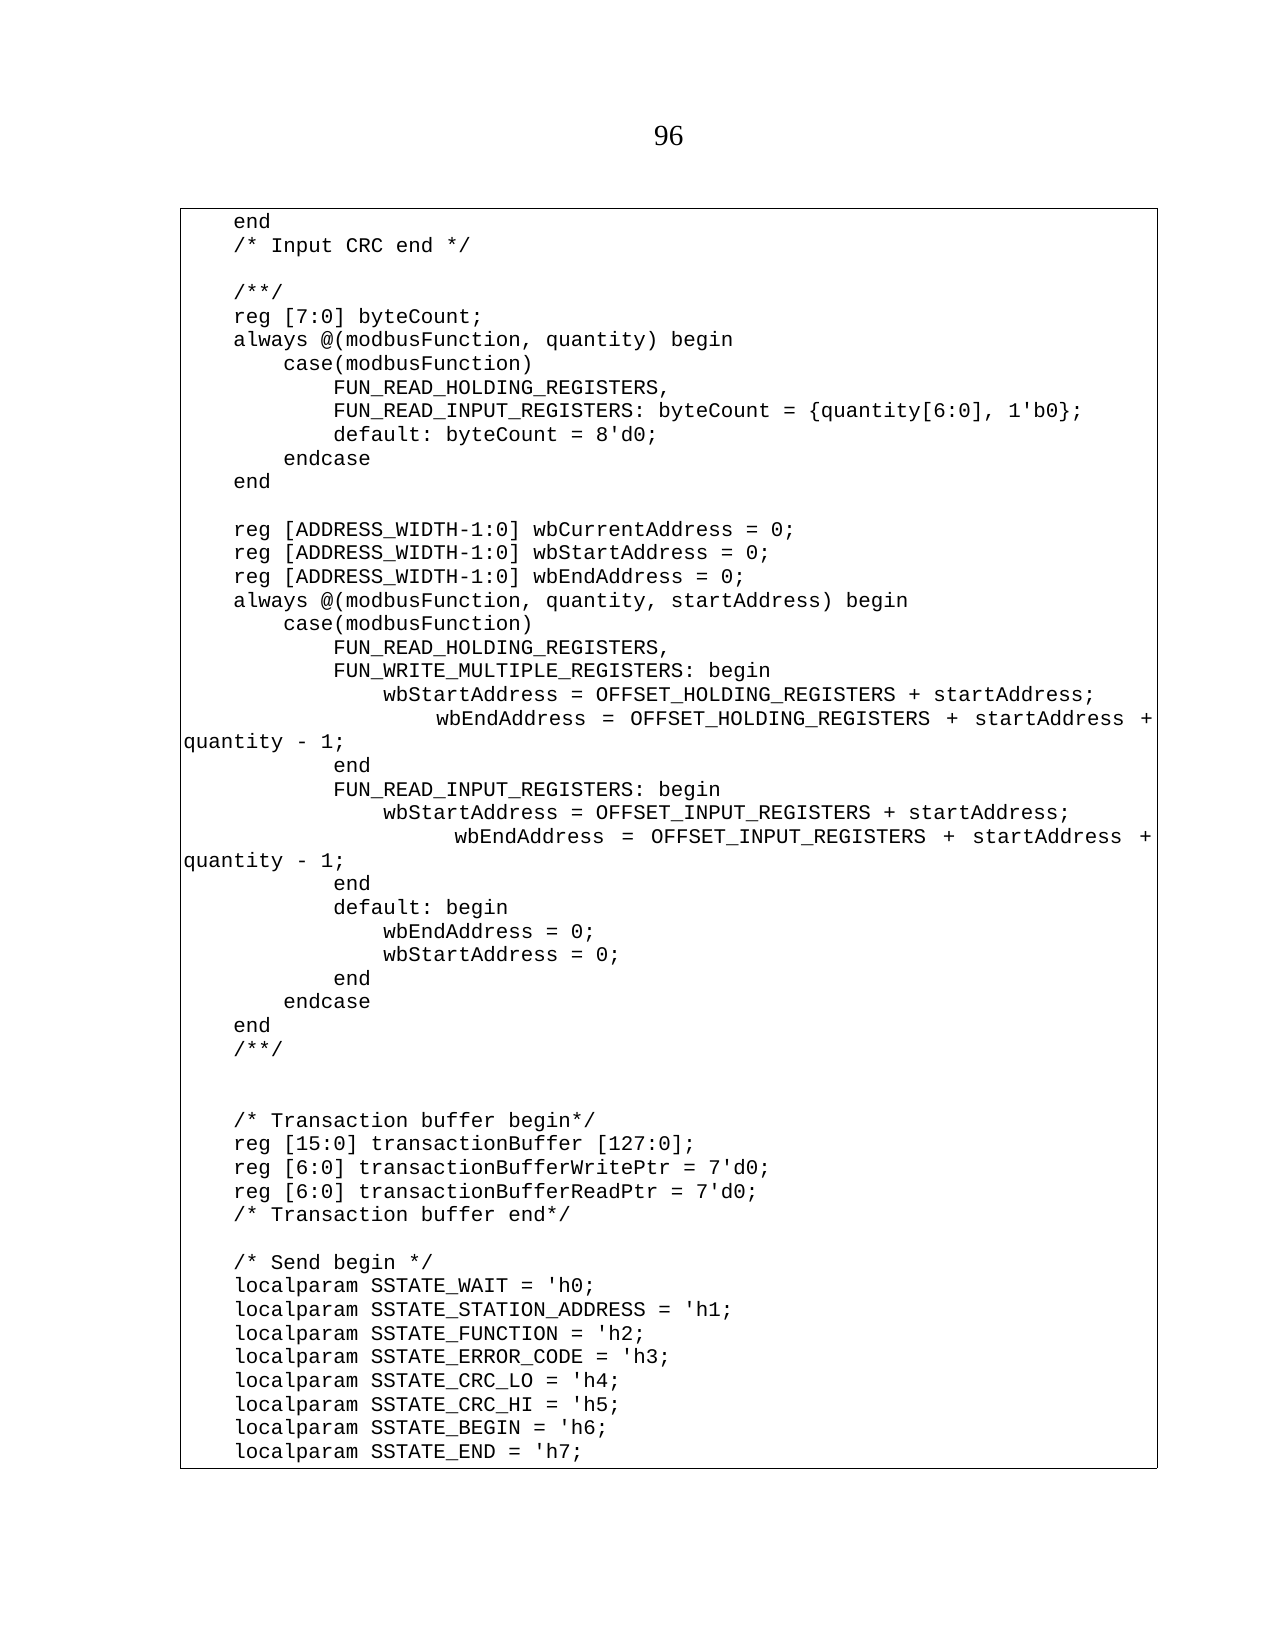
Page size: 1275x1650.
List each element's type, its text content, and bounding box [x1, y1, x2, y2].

text reg [15:0] transactionBuffer [127:0]; [181, 1130, 1157, 1154]
text reg [ADDRESS_WIDTH-1:0] wbEndAddress = 0; [181, 563, 1157, 586]
text localparam SSTATE_BEGIN = 'h6; [181, 1414, 1157, 1438]
text default: byteCount = 8'd0; [181, 421, 1157, 444]
text case(modbusFunction) [181, 350, 1157, 374]
text always @(modbusFunction, quantity, startAddress) begin [181, 586, 1157, 610]
text localparam SSTATE_WAIT = 'h0; [181, 1272, 1157, 1296]
text /* Send begin */ [181, 1248, 1157, 1272]
text end [181, 870, 1157, 894]
text reg [7:0] byteCount; [181, 303, 1157, 326]
text reg [ADDRESS_WIDTH-1:0] wbStartAddress = 0; [181, 539, 1157, 563]
text FUN_READ_HOLDING_REGISTERS, [181, 374, 1157, 397]
text end [181, 468, 1157, 495]
text wbStartAddress = OFFSET_INPUT_REGISTERS + startAddress; [181, 799, 1157, 823]
text always @(modbusFunction, quantity) begin [181, 326, 1157, 350]
text wbStartAddress = 0; [181, 941, 1157, 965]
text end [181, 752, 1157, 776]
text FUN_READ_HOLDING_REGISTERS, [181, 634, 1157, 657]
text wbEndAddress = OFFSET_HOLDING_REGISTERS + startAddress + quantity - 1; [181, 705, 1157, 752]
text localparam SSTATE_END = 'h7; [181, 1438, 1157, 1468]
text /**/ [181, 1036, 1157, 1062]
text /* Transaction buffer begin*/ [181, 1107, 1157, 1130]
text wbEndAddress = 0; [181, 917, 1157, 941]
text localparam SSTATE_ERROR_CODE = 'h3; [181, 1343, 1157, 1367]
text localparam SSTATE_STATION_ADDRESS = 'h1; [181, 1296, 1157, 1319]
text case(modbusFunction) [181, 610, 1157, 634]
text end [181, 1012, 1157, 1036]
text end [181, 209, 1157, 232]
text reg [6:0] transactionBufferReadPtr = 7'd0; [181, 1178, 1157, 1201]
text /**/ [181, 279, 1157, 303]
text reg [6:0] transactionBufferWritePtr = 7'd0; [181, 1154, 1157, 1178]
text FUN_READ_INPUT_REGISTERS: begin [181, 776, 1157, 799]
text /* Transaction buffer end*/ [181, 1201, 1157, 1228]
text wbStartAddress = OFFSET_HOLDING_REGISTERS + startAddress; [181, 681, 1157, 705]
text wbEndAddress = OFFSET_INPUT_REGISTERS + startAddress + quantity - 1; [181, 823, 1157, 870]
text localparam SSTATE_FUNCTION = 'h2; [181, 1319, 1157, 1343]
text endcase [181, 988, 1157, 1012]
text default: begin [181, 894, 1157, 917]
text FUN_WRITE_MULTIPLE_REGISTERS: begin [181, 657, 1157, 681]
text /* Input CRC end */ [181, 232, 1157, 258]
text end [181, 965, 1157, 988]
text FUN_READ_INPUT_REGISTERS: byteCount = {quantity[6:0], 1'b0}; [181, 397, 1157, 421]
text localparam SSTATE_CRC_LO = 'h4; [181, 1367, 1157, 1390]
text endcase [181, 444, 1157, 468]
text reg [ADDRESS_WIDTH-1:0] wbCurrentAddress = 0; [181, 516, 1157, 539]
text localparam SSTATE_CRC_HI = 'h5; [181, 1390, 1157, 1414]
